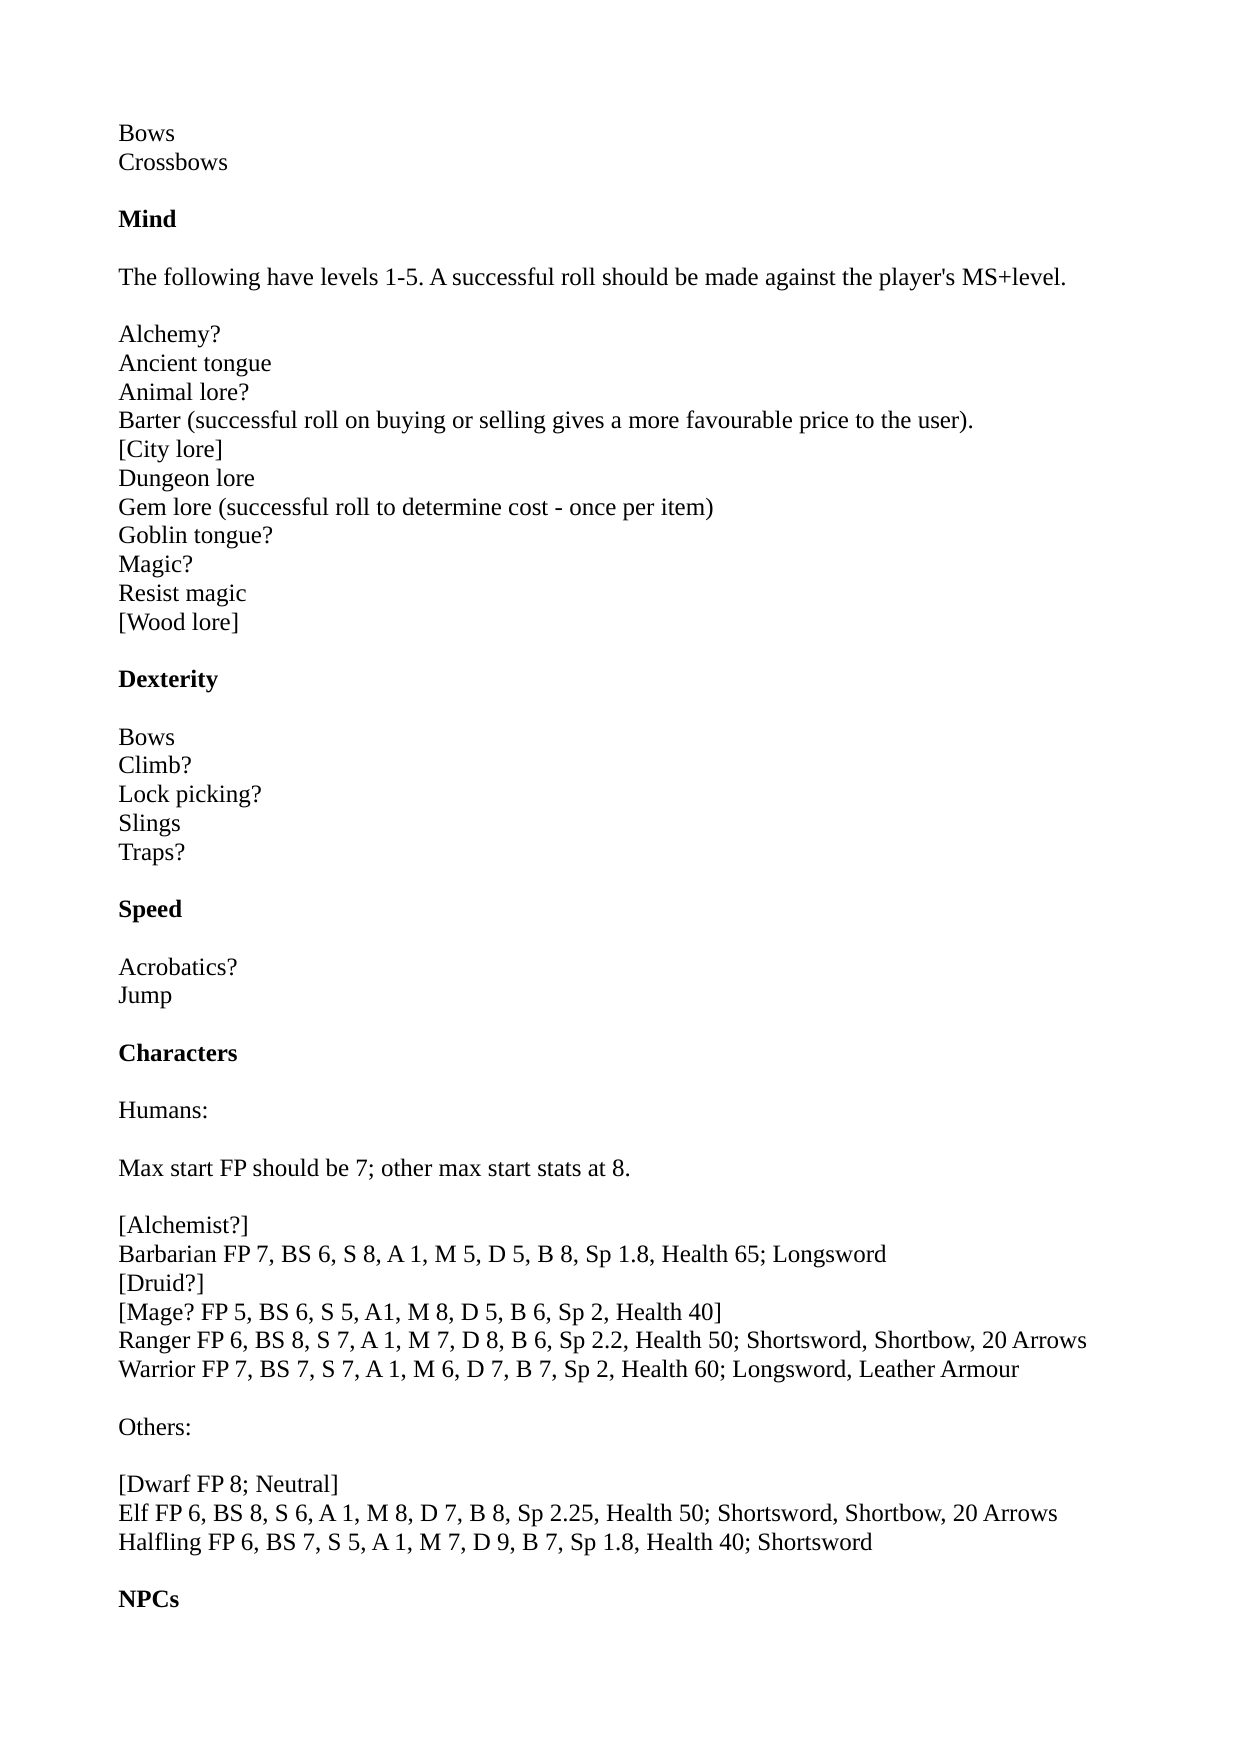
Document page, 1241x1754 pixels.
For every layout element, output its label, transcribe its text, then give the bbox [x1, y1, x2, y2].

text [Alchemist?] [118, 1211, 1122, 1239]
text Jump [118, 981, 1122, 1009]
text Alchemy? [118, 319, 1122, 348]
text Warrior FP 7, BS 7, S 7, A 1, M 6, D 7, B 7, Sp 2, Health 60; Longsword, Leather Armour [118, 1354, 1122, 1383]
text Barbarian FP 7, BS 6, S 8, A 1, M 5, D 5, B 8, Sp 1.8, Health 65; Longsword [118, 1239, 1122, 1268]
text Mind [118, 204, 1122, 233]
text Ranger FP 6, BS 8, S 7, A 1, M 7, D 8, B 6, Sp 2.2, Health 50; Shortsword, Shortbow, 20 Arrows [118, 1326, 1122, 1354]
text Dungeon lore [118, 463, 1122, 492]
text Elf FP 6, BS 8, S 6, A 1, M 8, D 7, B 8, Sp 2.25, Health 50; Shortsword, Shortbow, 20 Arrows [118, 1498, 1122, 1527]
text Characters [118, 1038, 1122, 1067]
text Dexterity [118, 664, 1122, 693]
text Lock picking? [118, 779, 1122, 808]
text Magic? [118, 549, 1122, 578]
text Halfling FP 6, BS 7, S 5, A 1, M 7, D 9, B 7, Sp 1.8, Health 40; Shortsword [118, 1527, 1122, 1556]
text Traps? [118, 837, 1122, 866]
text Resist magic [118, 578, 1122, 607]
text Others: [118, 1412, 1122, 1441]
text Barter (successful roll on buying or selling gives a more favourable price to the user). [118, 406, 1122, 434]
text Acrobatics? [118, 952, 1122, 981]
text Goblin tongue? [118, 521, 1122, 549]
text [City lore] [118, 434, 1122, 463]
text Slings [118, 808, 1122, 837]
text The following have levels 1-5. A successful roll should be made against the player's MS+level. [118, 262, 1122, 291]
text [Mage? FP 5, BS 6, S 5, A1, M 8, D 5, B 6, Sp 2, Health 40] [118, 1297, 1122, 1326]
text Climb? [118, 751, 1122, 779]
text Gem lore (successful roll to determine cost - once per item) [118, 492, 1122, 521]
text Max start FP should be 7; other max start stats at 8. [118, 1153, 1122, 1182]
text Bows [118, 118, 1122, 147]
text Speed [118, 894, 1122, 923]
text [Wood lore] [118, 607, 1122, 636]
text [Dwarf FP 8; Neutral] [118, 1469, 1122, 1498]
text Crossbows [118, 147, 1122, 176]
text Ancient tongue [118, 348, 1122, 377]
text Bows [118, 722, 1122, 751]
text Humans: [118, 1096, 1122, 1124]
text Animal lore? [118, 377, 1122, 406]
text [Druid?] [118, 1268, 1122, 1297]
text NPCs [118, 1584, 1122, 1613]
